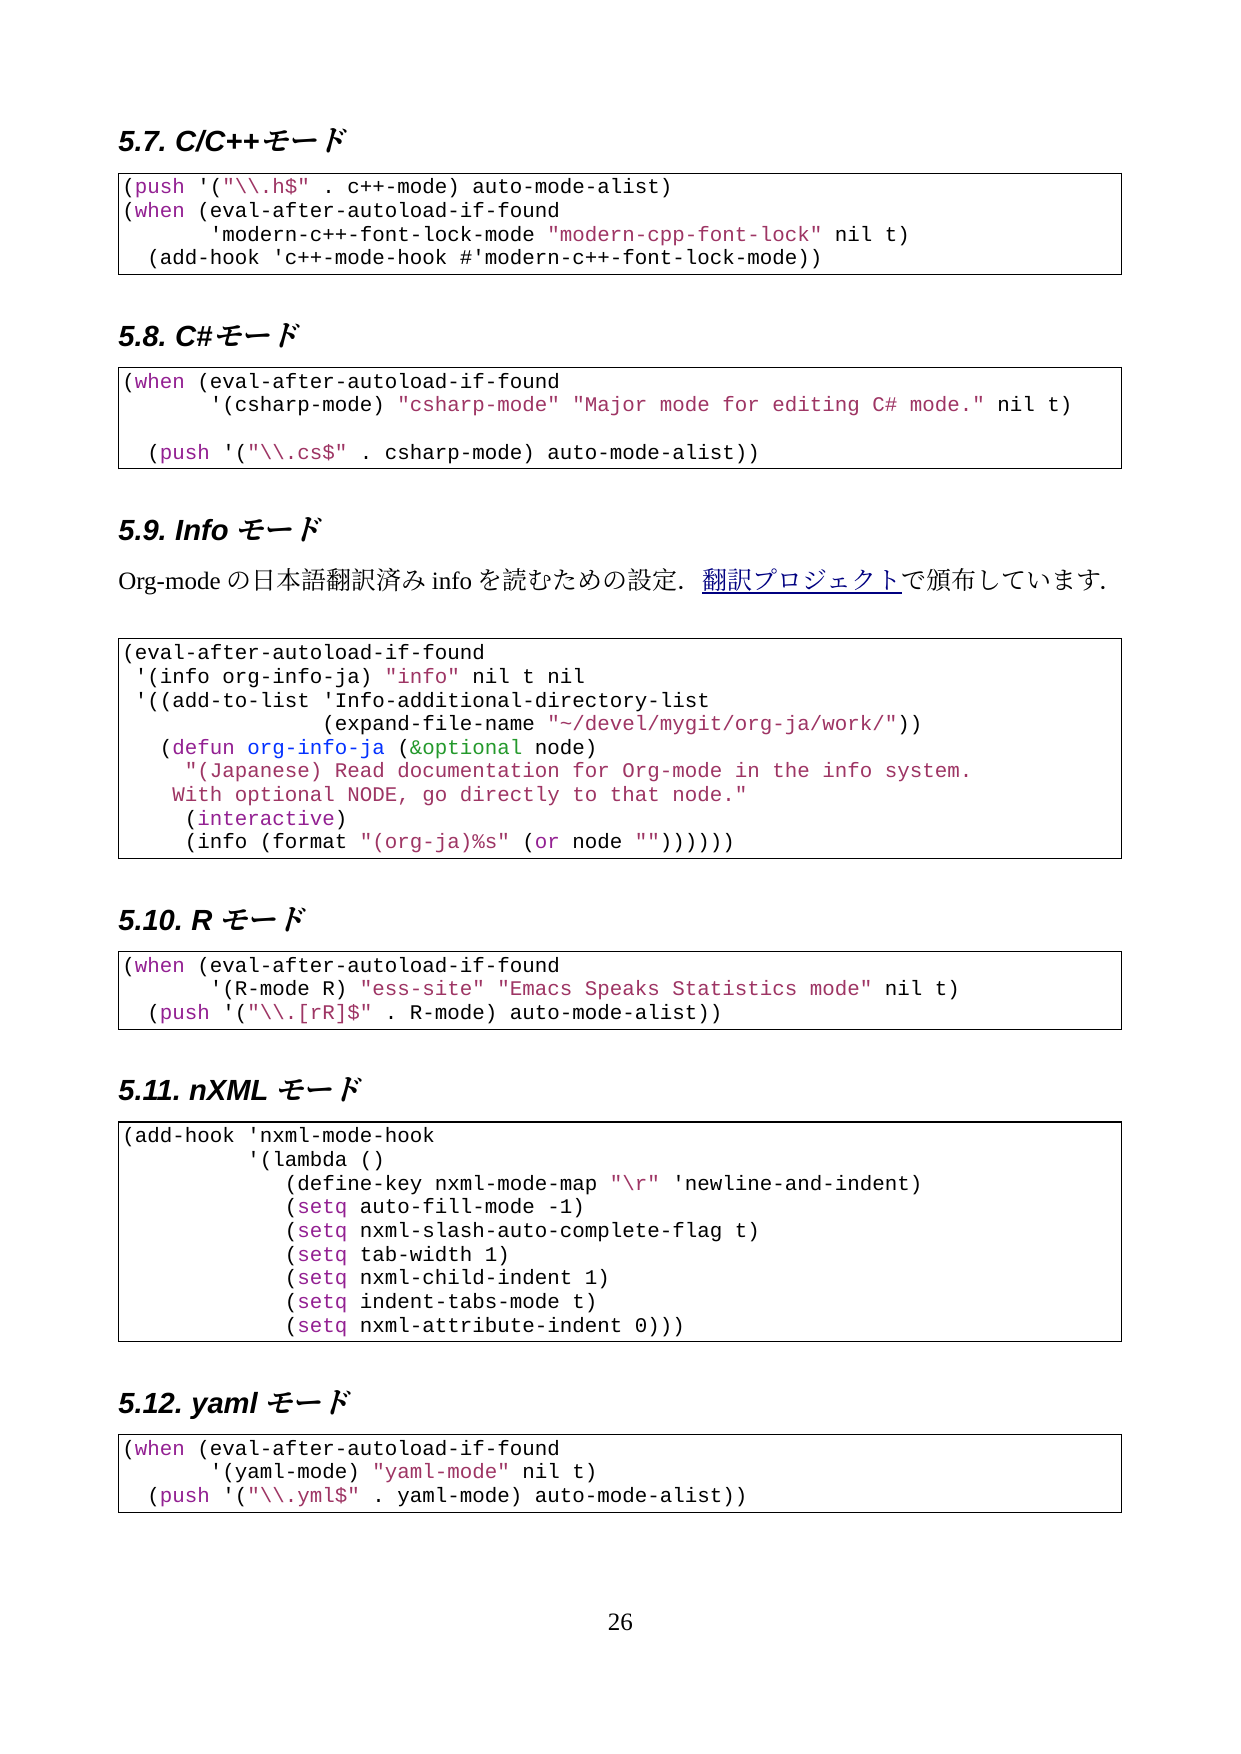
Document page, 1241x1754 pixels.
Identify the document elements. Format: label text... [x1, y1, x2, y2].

text (expand-file-name "~/devel/mygit/org-ja/work/")) [119, 709, 1121, 733]
subtitle nXMLモード [118, 1067, 1122, 1109]
text (defun org-info-ja (&optional node) [119, 733, 1121, 757]
text "(Japanese) Read documentation for Org-mode in the info system. [119, 757, 1121, 780]
subtitle Rモード [118, 896, 1122, 938]
text With optional NODE, go directly to that node." [119, 780, 1121, 804]
text '(R-mode R) "ess-site" "Emacs Speaks Statistics mode" nil t) [119, 974, 1121, 998]
text (interactive) [119, 804, 1121, 827]
text (when (eval-after-autoload-if-found [119, 1435, 1121, 1458]
text (info (format "(org-ja)%s" (or node "")))))) [119, 827, 1121, 858]
text (setq indent-tabs-mode t) [119, 1287, 1121, 1311]
text Org-mode の日本語翻訳済みinfoを読むための設定．翻訳プロジェクトで頒布しています． [118, 561, 1122, 626]
text (add-hook 'nxml-mode-hook [119, 1123, 1121, 1145]
text (add-hook 'c++-mode-hook #'modern-c++-font-lock-mode)) [119, 243, 1121, 274]
text '(csharp-mode) "csharp-mode" "Major mode for editing C# mode." nil t) [119, 390, 1121, 414]
subtitle yamlモード [118, 1379, 1122, 1421]
subtitle C/C++モード [118, 118, 1122, 160]
text '((add-to-list 'Info-additional-directory-list [119, 686, 1121, 709]
text (push '("\\.[rR]$" . R-mode) auto-mode-alist)) [119, 998, 1121, 1029]
text (when (eval-after-autoload-if-found [119, 952, 1121, 974]
text (eval-after-autoload-if-found [119, 639, 1121, 662]
text (push '("\\.yml$" . yaml-mode) auto-mode-alist)) [119, 1481, 1121, 1512]
subtitle Infoモード [118, 507, 1122, 548]
subtitle C#モード [118, 312, 1122, 354]
text (setq tab-width 1) [119, 1240, 1121, 1263]
text 'modern-c++-font-lock-mode "modern-cpp-font-lock" nil t) [119, 220, 1121, 243]
text (setq auto-fill-mode -1) [119, 1192, 1121, 1216]
text (setq nxml-child-indent 1) [119, 1263, 1121, 1287]
text (define-key nxml-mode-map "\r" 'newline-and-indent) [119, 1169, 1121, 1192]
text (setq nxml-slash-auto-complete-flag t) [119, 1216, 1121, 1240]
text (push '("\\.h$" . c++-mode) auto-mode-alist) [119, 174, 1121, 196]
text '(info org-info-ja) "info" nil t nil [119, 662, 1121, 686]
text (when (eval-after-autoload-if-found [119, 196, 1121, 220]
text (when (eval-after-autoload-if-found [119, 368, 1121, 390]
text (setq nxml-attribute-indent 0))) [119, 1311, 1121, 1341]
text (push '("\\.cs$" . csharp-mode) auto-mode-alist)) [119, 438, 1121, 468]
text '(lambda () [119, 1145, 1121, 1169]
text '(yaml-mode) "yaml-mode" nil t) [119, 1458, 1121, 1481]
